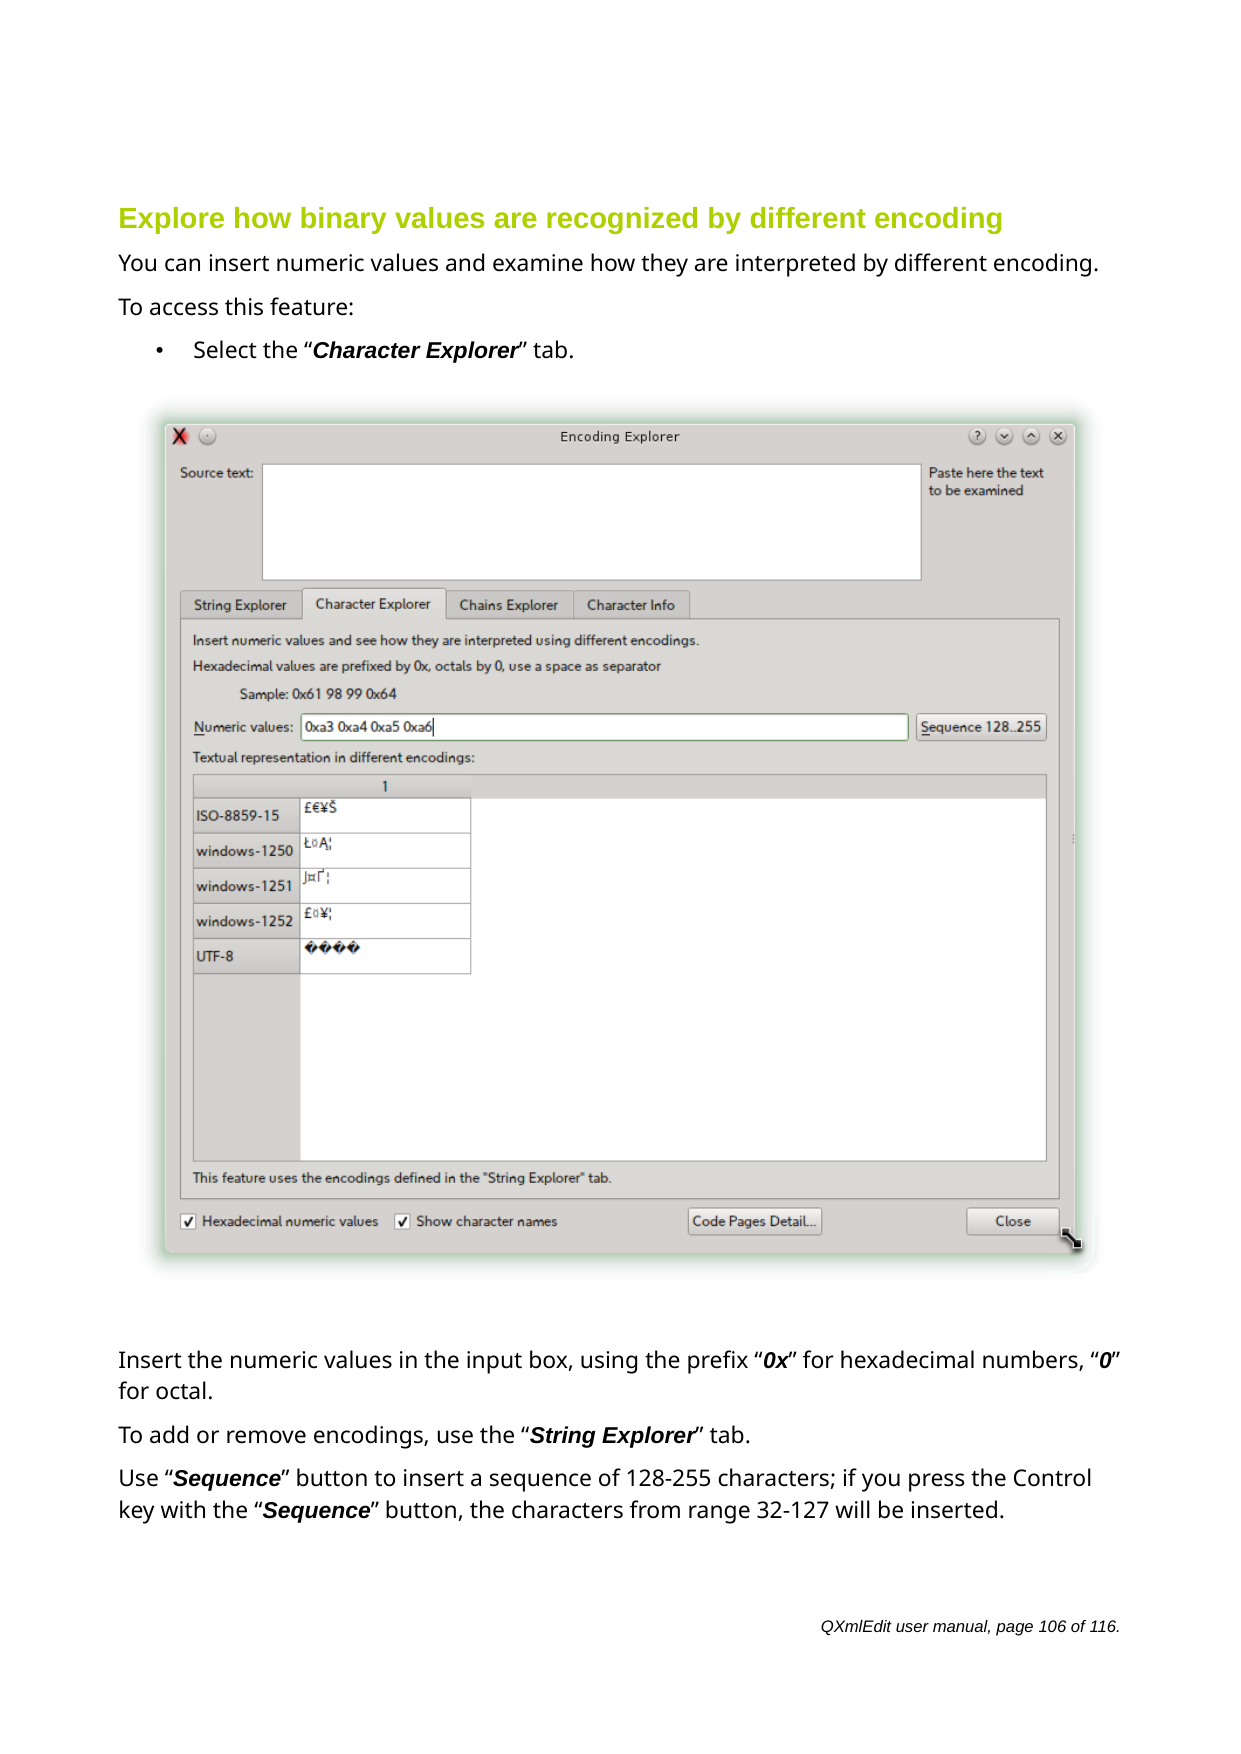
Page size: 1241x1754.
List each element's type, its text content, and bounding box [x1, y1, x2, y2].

picture [118, 377, 1122, 1300]
text You can insert numeric values and examine how they are interpreted by different encoding. [118, 247, 1122, 278]
subtitle Explore how binary values are recognized by different encoding [118, 201, 1122, 234]
list Select the “Character Explorer” tab. [156, 334, 1122, 365]
text Use “Sequence” button to insert a sequence of 128-255 characters; if you press the Control key with the “Sequence” button, the characters from range 32-127 will be inserted. [118, 1462, 1122, 1525]
text Insert the numeric values in the input box, using the prefix “0x” for hexadecimal numbers, “0” for octal. [118, 1343, 1122, 1406]
text To access this feature: [118, 290, 1122, 322]
text To add or remove encodings, use the “String Explorer” tab. [118, 1418, 1122, 1450]
